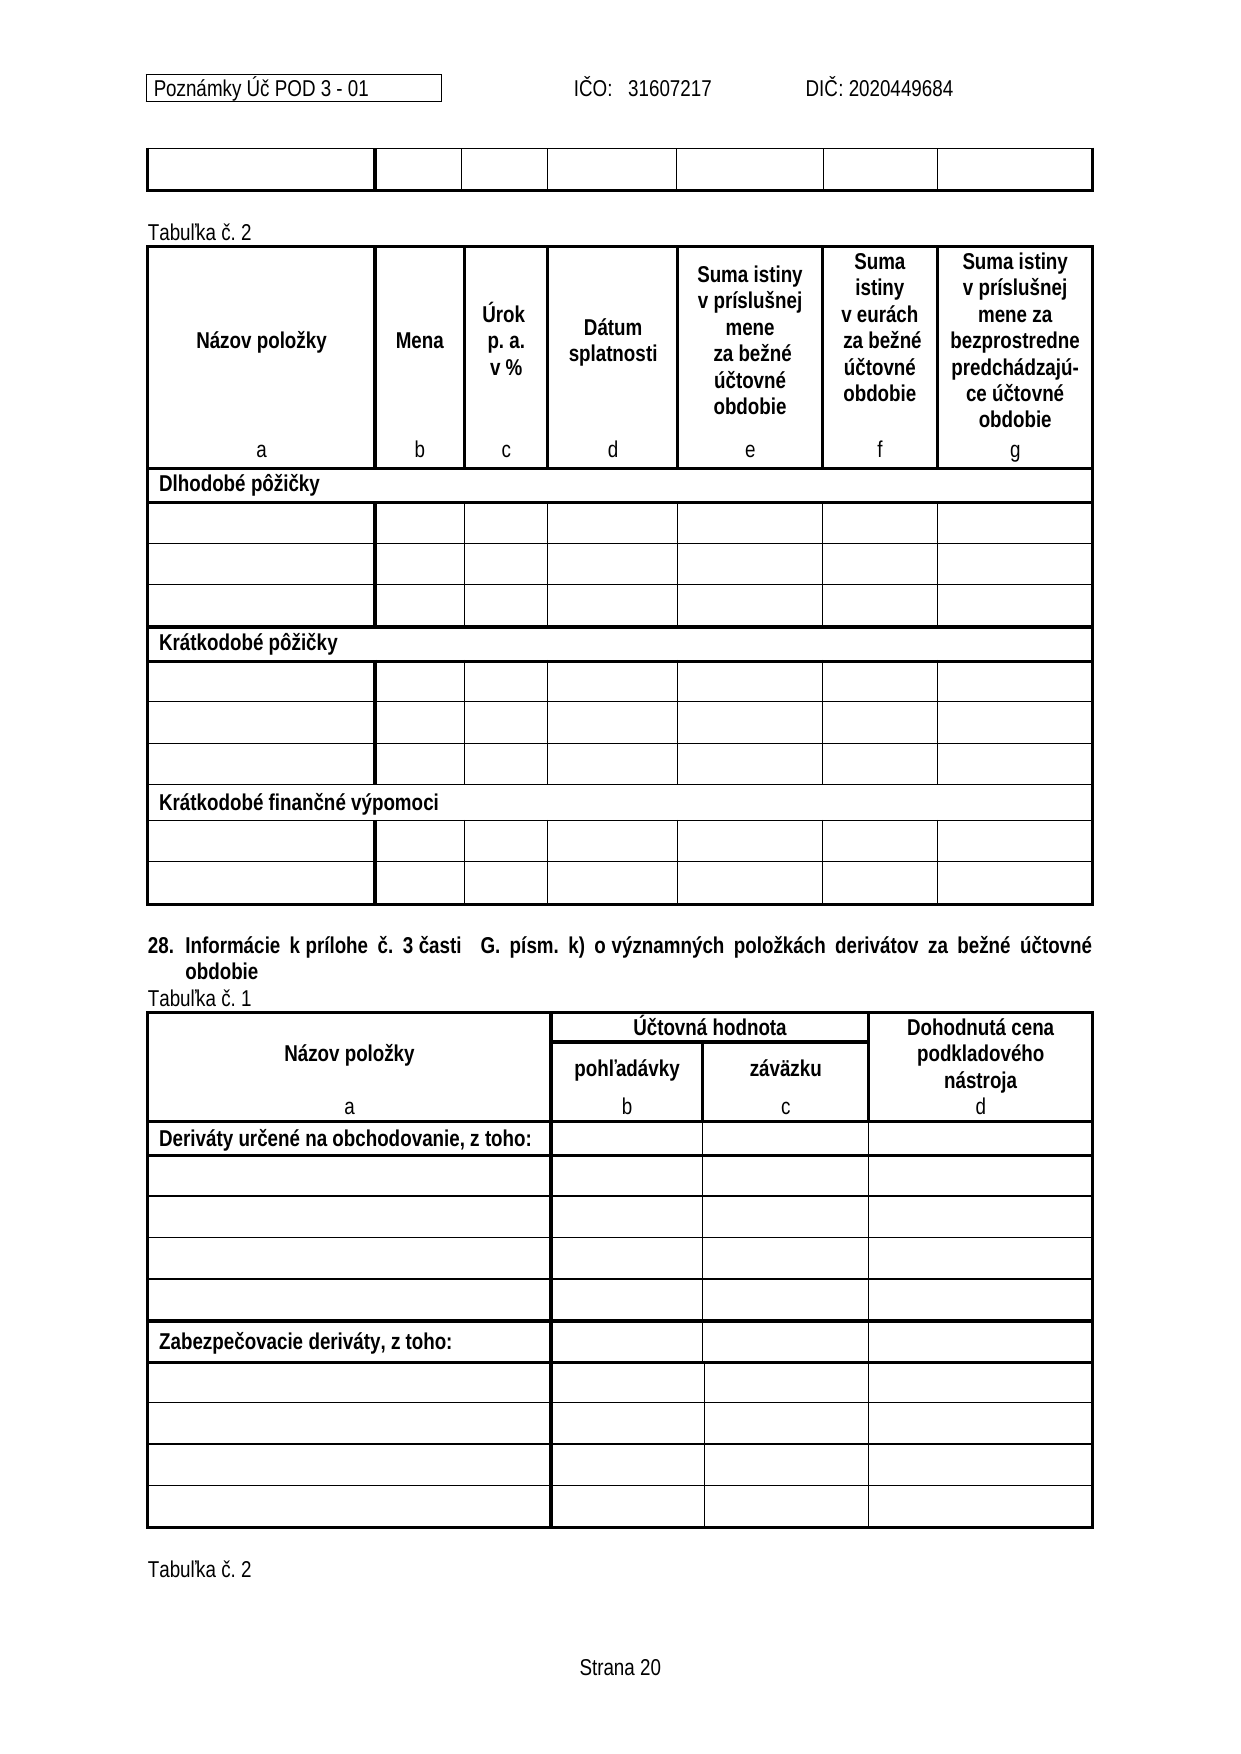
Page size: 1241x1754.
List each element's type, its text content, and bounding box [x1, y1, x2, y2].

table_header Suma istiny v príslušnej mene za bezprostredne predchádzajú-ce účtovné obdobie [939, 248, 1091, 432]
table_cell [703, 1323, 868, 1361]
table_cell [553, 1157, 702, 1195]
table_cell [377, 663, 464, 701]
table_cell Dlhodobé pôžičky [149, 470, 1091, 501]
table_cell [553, 1123, 702, 1154]
table_header Mena [377, 248, 463, 432]
table_cell [869, 1197, 1091, 1237]
table_cell c [704, 1093, 867, 1119]
table_cell [823, 663, 937, 701]
table_cell [703, 1123, 868, 1154]
table_cell [823, 585, 937, 625]
table_cell [705, 1486, 868, 1526]
table_cell [377, 585, 464, 625]
table_header Účtovná hodnota [553, 1014, 867, 1040]
table_cell [548, 744, 677, 784]
table_cell [938, 504, 1091, 543]
table_cell [149, 1238, 549, 1278]
table_header Názov položky [149, 1014, 549, 1093]
table_cell [938, 544, 1091, 584]
table_cell [548, 702, 677, 742]
table_cell [869, 1280, 1091, 1319]
table_cell [705, 1403, 868, 1443]
table_cell [553, 1364, 704, 1402]
text Tabuľka č. 2 [148, 218, 1092, 245]
table_header Dátum splatnosti [549, 248, 676, 432]
table_cell c [466, 433, 546, 467]
table_cell g [939, 433, 1091, 467]
table_cell e [679, 433, 821, 467]
table_cell [149, 1364, 549, 1402]
table_cell [553, 1323, 702, 1361]
table_cell [938, 744, 1091, 784]
table_cell [869, 1238, 1091, 1278]
table_cell [678, 702, 822, 742]
table_cell Zabezpečovacie deriváty, z toho: [149, 1323, 549, 1361]
table_cell [823, 821, 937, 861]
table_cell [869, 1486, 1091, 1526]
table_cell f [824, 433, 936, 467]
table_cell [149, 821, 373, 861]
table_cell [149, 744, 373, 784]
table_cell [823, 544, 937, 584]
table_cell [548, 663, 677, 701]
table_header Úrok p. a. v % [466, 248, 546, 432]
table_cell b [377, 433, 463, 467]
table_cell [938, 585, 1091, 625]
table_cell [548, 504, 677, 543]
table_cell [705, 1364, 868, 1402]
table_cell [938, 149, 1091, 189]
table_cell [869, 1364, 1091, 1402]
table_cell [377, 149, 461, 189]
table_cell [465, 585, 547, 625]
table_cell [149, 585, 373, 625]
table_cell [465, 821, 547, 861]
table_cell [869, 1323, 1091, 1361]
table_header Názov položky [149, 248, 373, 432]
table_cell [548, 544, 677, 584]
table_cell [377, 702, 464, 742]
table_cell a [149, 1093, 549, 1119]
table_cell [703, 1197, 868, 1237]
table_cell [869, 1157, 1091, 1195]
table_cell záväzku [704, 1044, 867, 1093]
table_cell [703, 1280, 868, 1319]
table_cell [149, 663, 373, 701]
table_header Suma istiny v eurách za bežné účtovné obdobie [824, 248, 936, 432]
table_cell [377, 744, 464, 784]
table_cell [377, 862, 464, 902]
table_cell [465, 504, 547, 543]
table_cell [703, 1238, 868, 1278]
text Tabuľka č. 2 [148, 1556, 1092, 1582]
table_cell [703, 1157, 868, 1195]
table_cell [149, 1197, 549, 1237]
table_cell [149, 504, 373, 543]
table_cell [678, 821, 822, 861]
table_cell d [870, 1093, 1091, 1119]
table_cell [553, 1238, 702, 1278]
table_cell [553, 1197, 702, 1237]
table_cell [149, 862, 373, 902]
table_cell b [553, 1093, 701, 1119]
table_cell [678, 862, 822, 902]
table_cell [823, 504, 937, 543]
table_cell [465, 544, 547, 584]
table_header Suma istiny v príslušnej mene za bežné účtovné obdobie [679, 248, 821, 432]
table_cell [149, 1403, 549, 1443]
table_cell [869, 1123, 1091, 1154]
table_cell [465, 663, 547, 701]
table_cell [149, 1157, 549, 1195]
table_cell a [149, 433, 373, 467]
table_cell [149, 1486, 549, 1526]
table_cell pohľadávky [553, 1044, 701, 1093]
table_cell [938, 663, 1091, 701]
table_cell [678, 504, 822, 543]
table_cell [465, 862, 547, 902]
table_cell [465, 744, 547, 784]
table_cell [678, 663, 822, 701]
table_cell [149, 702, 373, 742]
table_cell [823, 744, 937, 784]
table_cell [149, 544, 373, 584]
table_cell [553, 1280, 702, 1319]
table_cell [149, 149, 373, 189]
text Tabuľka č. 1 [148, 984, 1092, 1011]
table_cell [938, 702, 1091, 742]
table_cell [869, 1403, 1091, 1443]
table_header Dohodnutá cena podkladového nástroja [870, 1014, 1091, 1093]
table_cell Krátkodobé pôžičky [149, 629, 1091, 660]
table_cell [553, 1403, 704, 1443]
table_cell [677, 149, 823, 189]
title Informácie k prílohe č. 3 časti G. písm. k) o významných položkách derivátov za bežné účtovné obdobie [148, 932, 1092, 984]
table_cell [823, 702, 937, 742]
table_cell [377, 821, 464, 861]
table_cell [462, 149, 547, 189]
table_cell [678, 585, 822, 625]
table_cell [823, 862, 937, 902]
table_cell [548, 585, 677, 625]
table_cell [553, 1445, 704, 1485]
table_cell [553, 1486, 704, 1526]
table_cell [869, 1445, 1091, 1485]
table_cell [705, 1445, 868, 1485]
table_cell [377, 544, 464, 584]
table_cell Deriváty určené na obchodovanie, z toho: [149, 1123, 549, 1154]
table_cell [678, 544, 822, 584]
table_cell [938, 862, 1091, 902]
table_cell [824, 149, 937, 189]
table_cell [548, 821, 677, 861]
table_cell [149, 1280, 549, 1319]
table_cell Krátkodobé finančné výpomoci [149, 785, 1091, 820]
table_cell [548, 862, 677, 902]
table_cell [377, 504, 464, 543]
table_cell d [549, 433, 676, 467]
table_cell [678, 744, 822, 784]
table_cell [149, 1445, 549, 1485]
table_cell [938, 821, 1091, 861]
table_cell [465, 702, 547, 742]
table_cell [548, 149, 676, 189]
